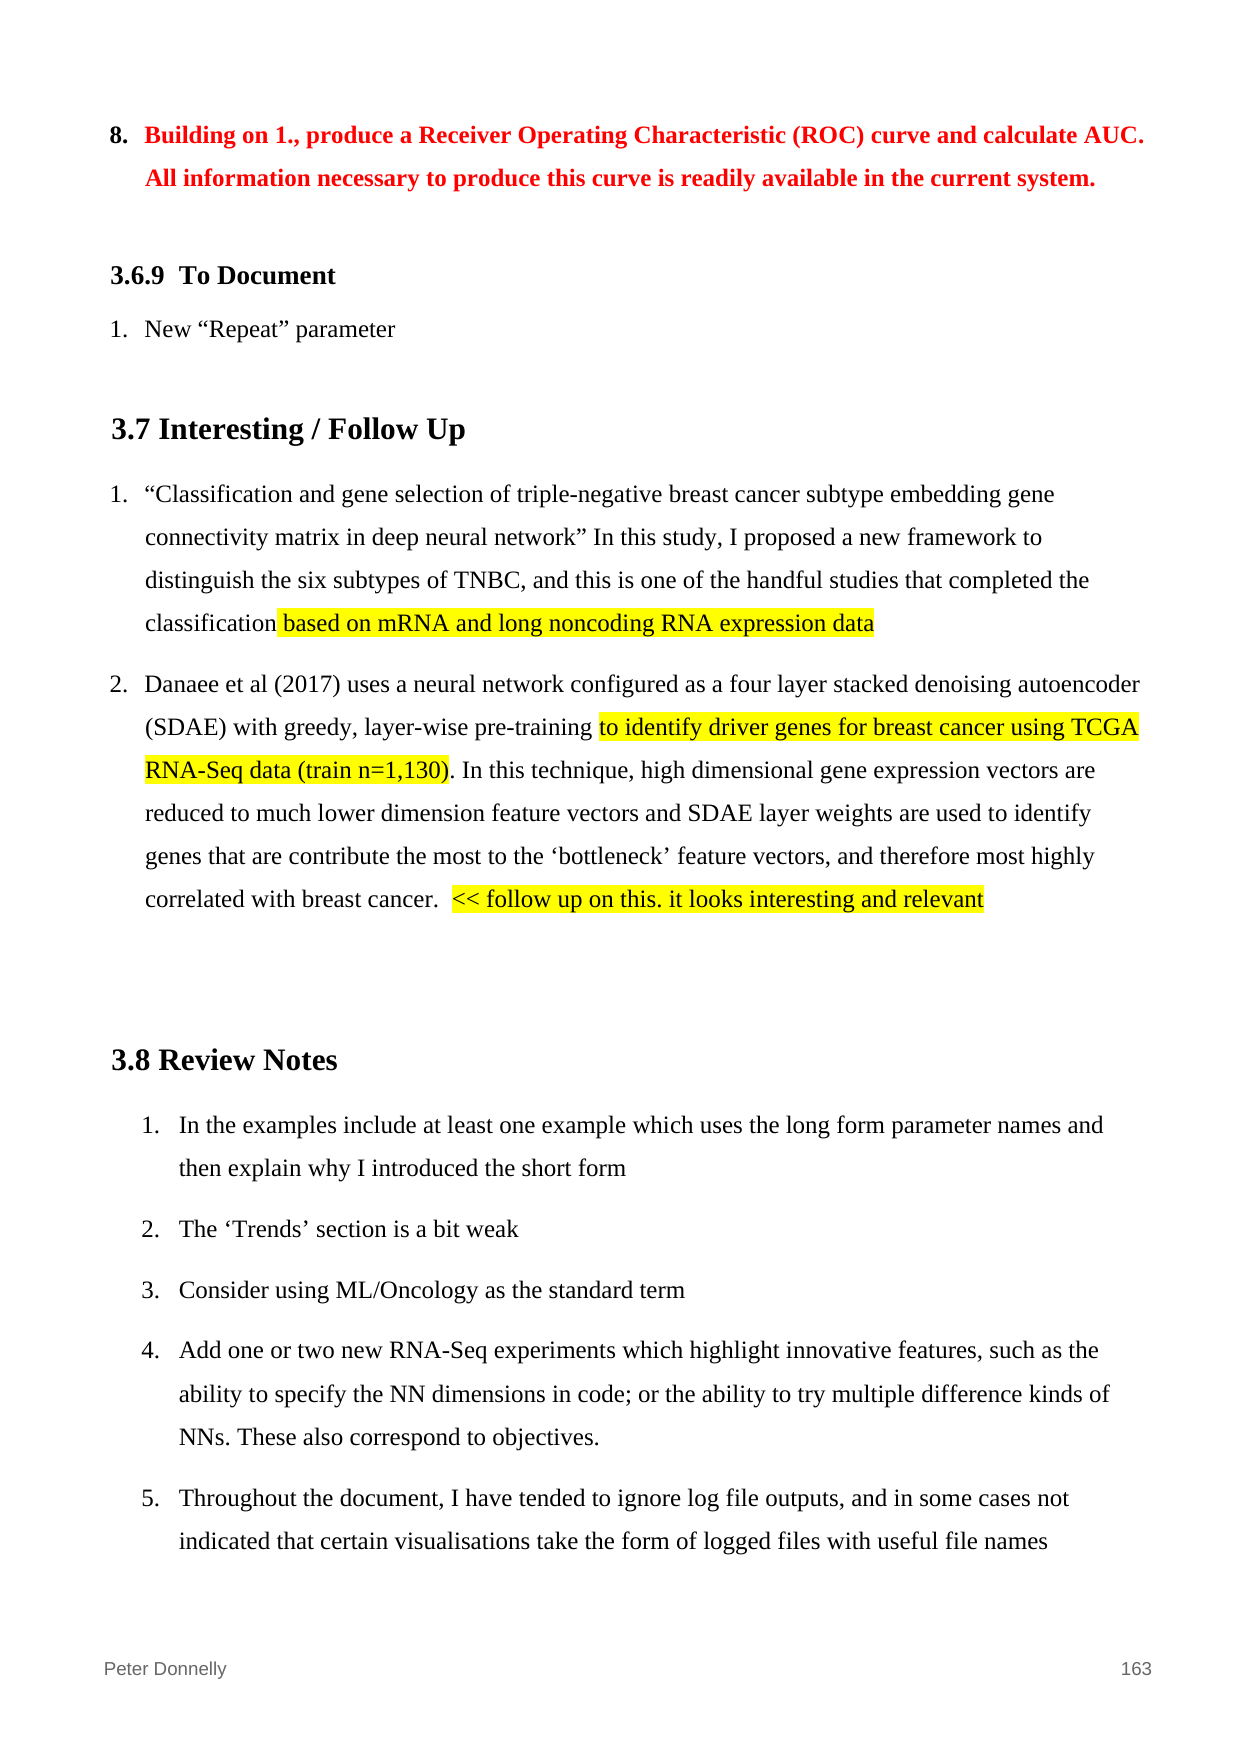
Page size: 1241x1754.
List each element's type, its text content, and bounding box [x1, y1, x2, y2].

list In the examples include at least one example which uses the long form parameter names and then explain why I introduced the short form [141, 1110, 1146, 1182]
list Throughout the document, I have tended to ignore log file outputs, and in some cases not indicated that certain visualisations take the form of logged files with useful file names [141, 1483, 1146, 1554]
subtitle Review Notes [103, 1042, 1146, 1077]
list Add one or two new RNA-Seq experiments which highlight innovative features, such as the ability to specify the NN dimensions in code; or the ability to try multiple difference kinds of NNs. These also correspond to objectives. [141, 1336, 1146, 1451]
subtitle Interesting / Follow Up [103, 410, 1146, 446]
list “Classification and gene selection of triple-negative breast cancer subtype embedding gene connectivity matrix in deep neural network” In this study, I proposed a new framework to distinguish the six subtypes of TNBC, and this is one of the handful studies that completed the classification based on mRNA and long noncoding RNA expression data [109, 479, 1146, 637]
list The ‘Trends’ section is a bit weak [141, 1214, 1146, 1243]
list Building on 1., produce a Receiver Operating Characteristic (ROC) curve and calculate AUC. All information necessary to produce this curve is readily available in the current system. [109, 120, 1146, 192]
list New “Repeat” parameter [109, 314, 1146, 343]
subtitle To Document [103, 259, 1146, 290]
list Danaee et al (2017) uses a neural network configured as a four layer stacked denoising autoencoder (SDAE) with greedy, layer-wise pre-training to identify driver genes for breast cancer using TCGA RNA-Seq data (train n=1,130). In this technique, high dimensional gene expression vectors are reduced to much lower dimension feature vectors and SDAE layer weights are used to identify genes that are contribute the most to the ‘bottleneck’ feature vectors, and therefore most highly correlated with breast cancer. << follow up on this. it looks interesting and relevant [109, 669, 1146, 913]
list Consider using ML/Oncology as the standard term [141, 1275, 1146, 1303]
